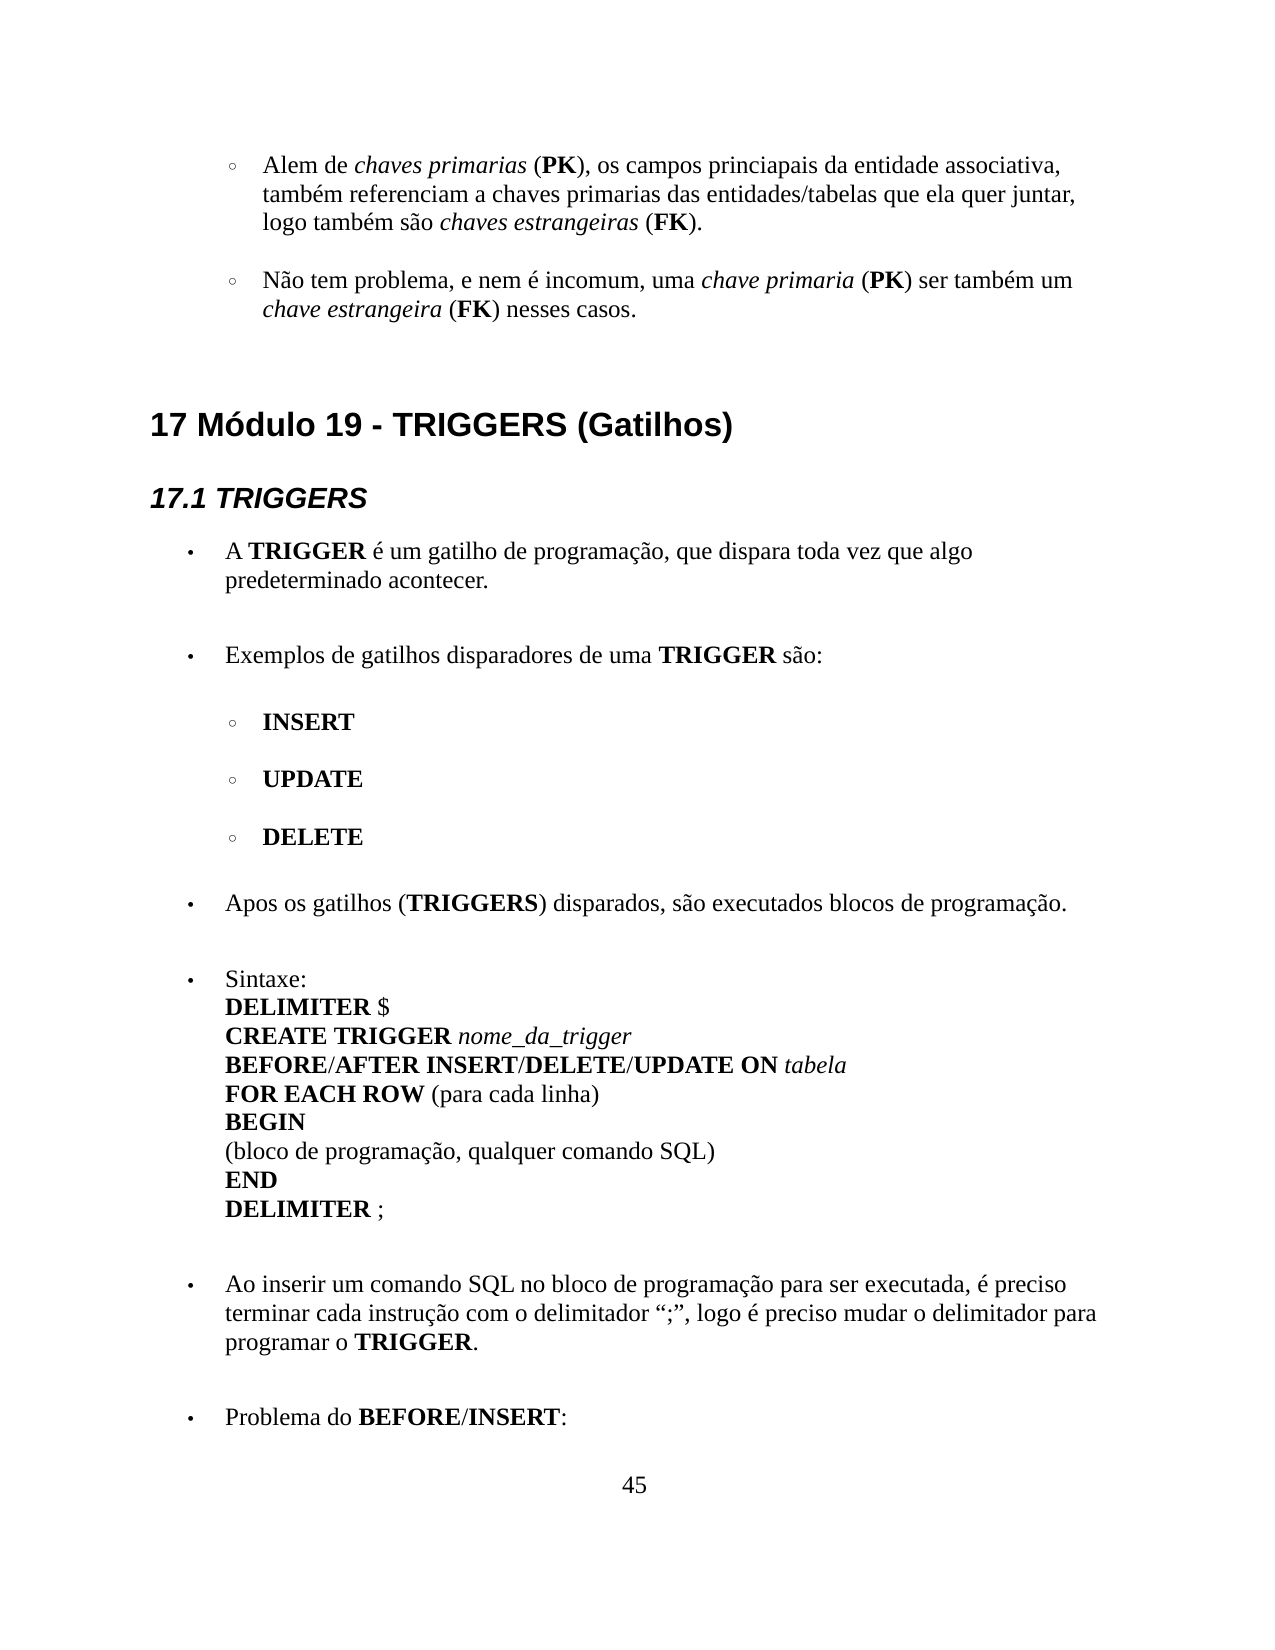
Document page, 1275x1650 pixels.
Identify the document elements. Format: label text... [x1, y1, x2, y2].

list INSERT [225, 707, 1125, 764]
subtitle 17.1 TRIGGERS [150, 481, 1125, 515]
list DELETE [225, 822, 1125, 879]
list Sintaxe: DELIMITER $ CREATE TRIGGER nome_da_trigger BEFORE/AFTER INSERT/DELETE/UPDATE ON tabela FOR EACH ROW (para cada linha) BEGIN (bloco de programação, qualquer comando SQL) END DELIMITER ; [187, 964, 1125, 1251]
subtitle 17 Módulo 19 - TRIGGERS (Gatilhos) [150, 405, 1125, 444]
list Problema do BEFORE/INSERT: [187, 1402, 1125, 1431]
list Não tem problema, e nem é incomum, uma chave primaria (PK) ser também um chave estrangeira (FK) nesses casos. [225, 265, 1125, 351]
list Ao inserir um comando SQL no bloco de programação para ser executada, é preciso terminar cada instrução com o delimitador “;”, logo é preciso mudar o delimitador para programar o TRIGGER. [187, 1269, 1125, 1384]
list A TRIGGER é um gatilho de programação, que dispara toda vez que algo predeterminado acontecer. [187, 536, 1125, 622]
list Apos os gatilhos (TRIGGERS) disparados, são executados blocos de programação. [187, 888, 1125, 946]
list Exemplos de gatilhos disparadores de uma TRIGGER são: [187, 640, 1125, 698]
list UPDATE [225, 764, 1125, 822]
list Alem de chaves primarias (PK), os campos princiapais da entidade associativa, também referenciam a chaves primarias das entidades/tabelas que ela quer juntar, logo também são chaves estrangeiras (FK). [225, 150, 1125, 265]
